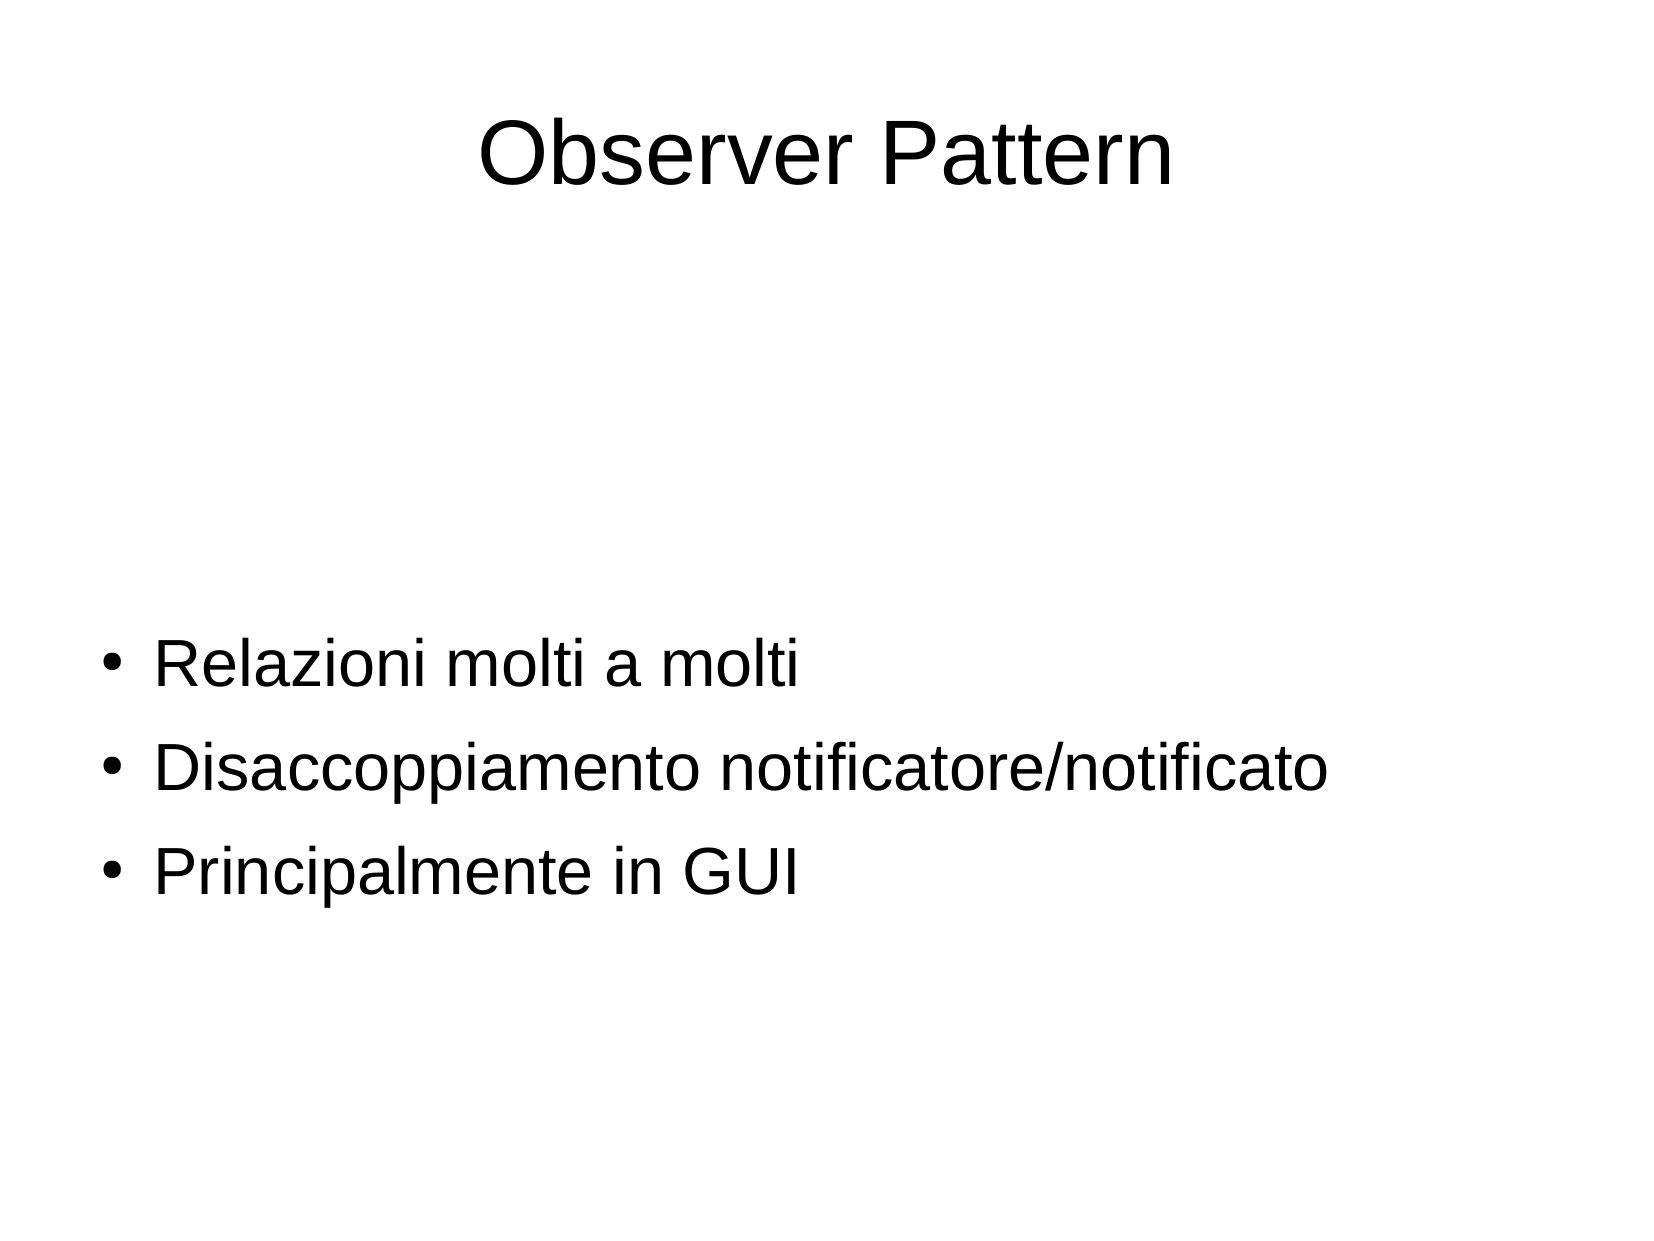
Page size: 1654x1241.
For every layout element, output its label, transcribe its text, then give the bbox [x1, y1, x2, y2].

title Observer Pattern [82, 49, 1571, 257]
list Relazioni molti a molti Disaccoppiamento notificatore/notificato Principalmente in GUI [82, 625, 1571, 1010]
